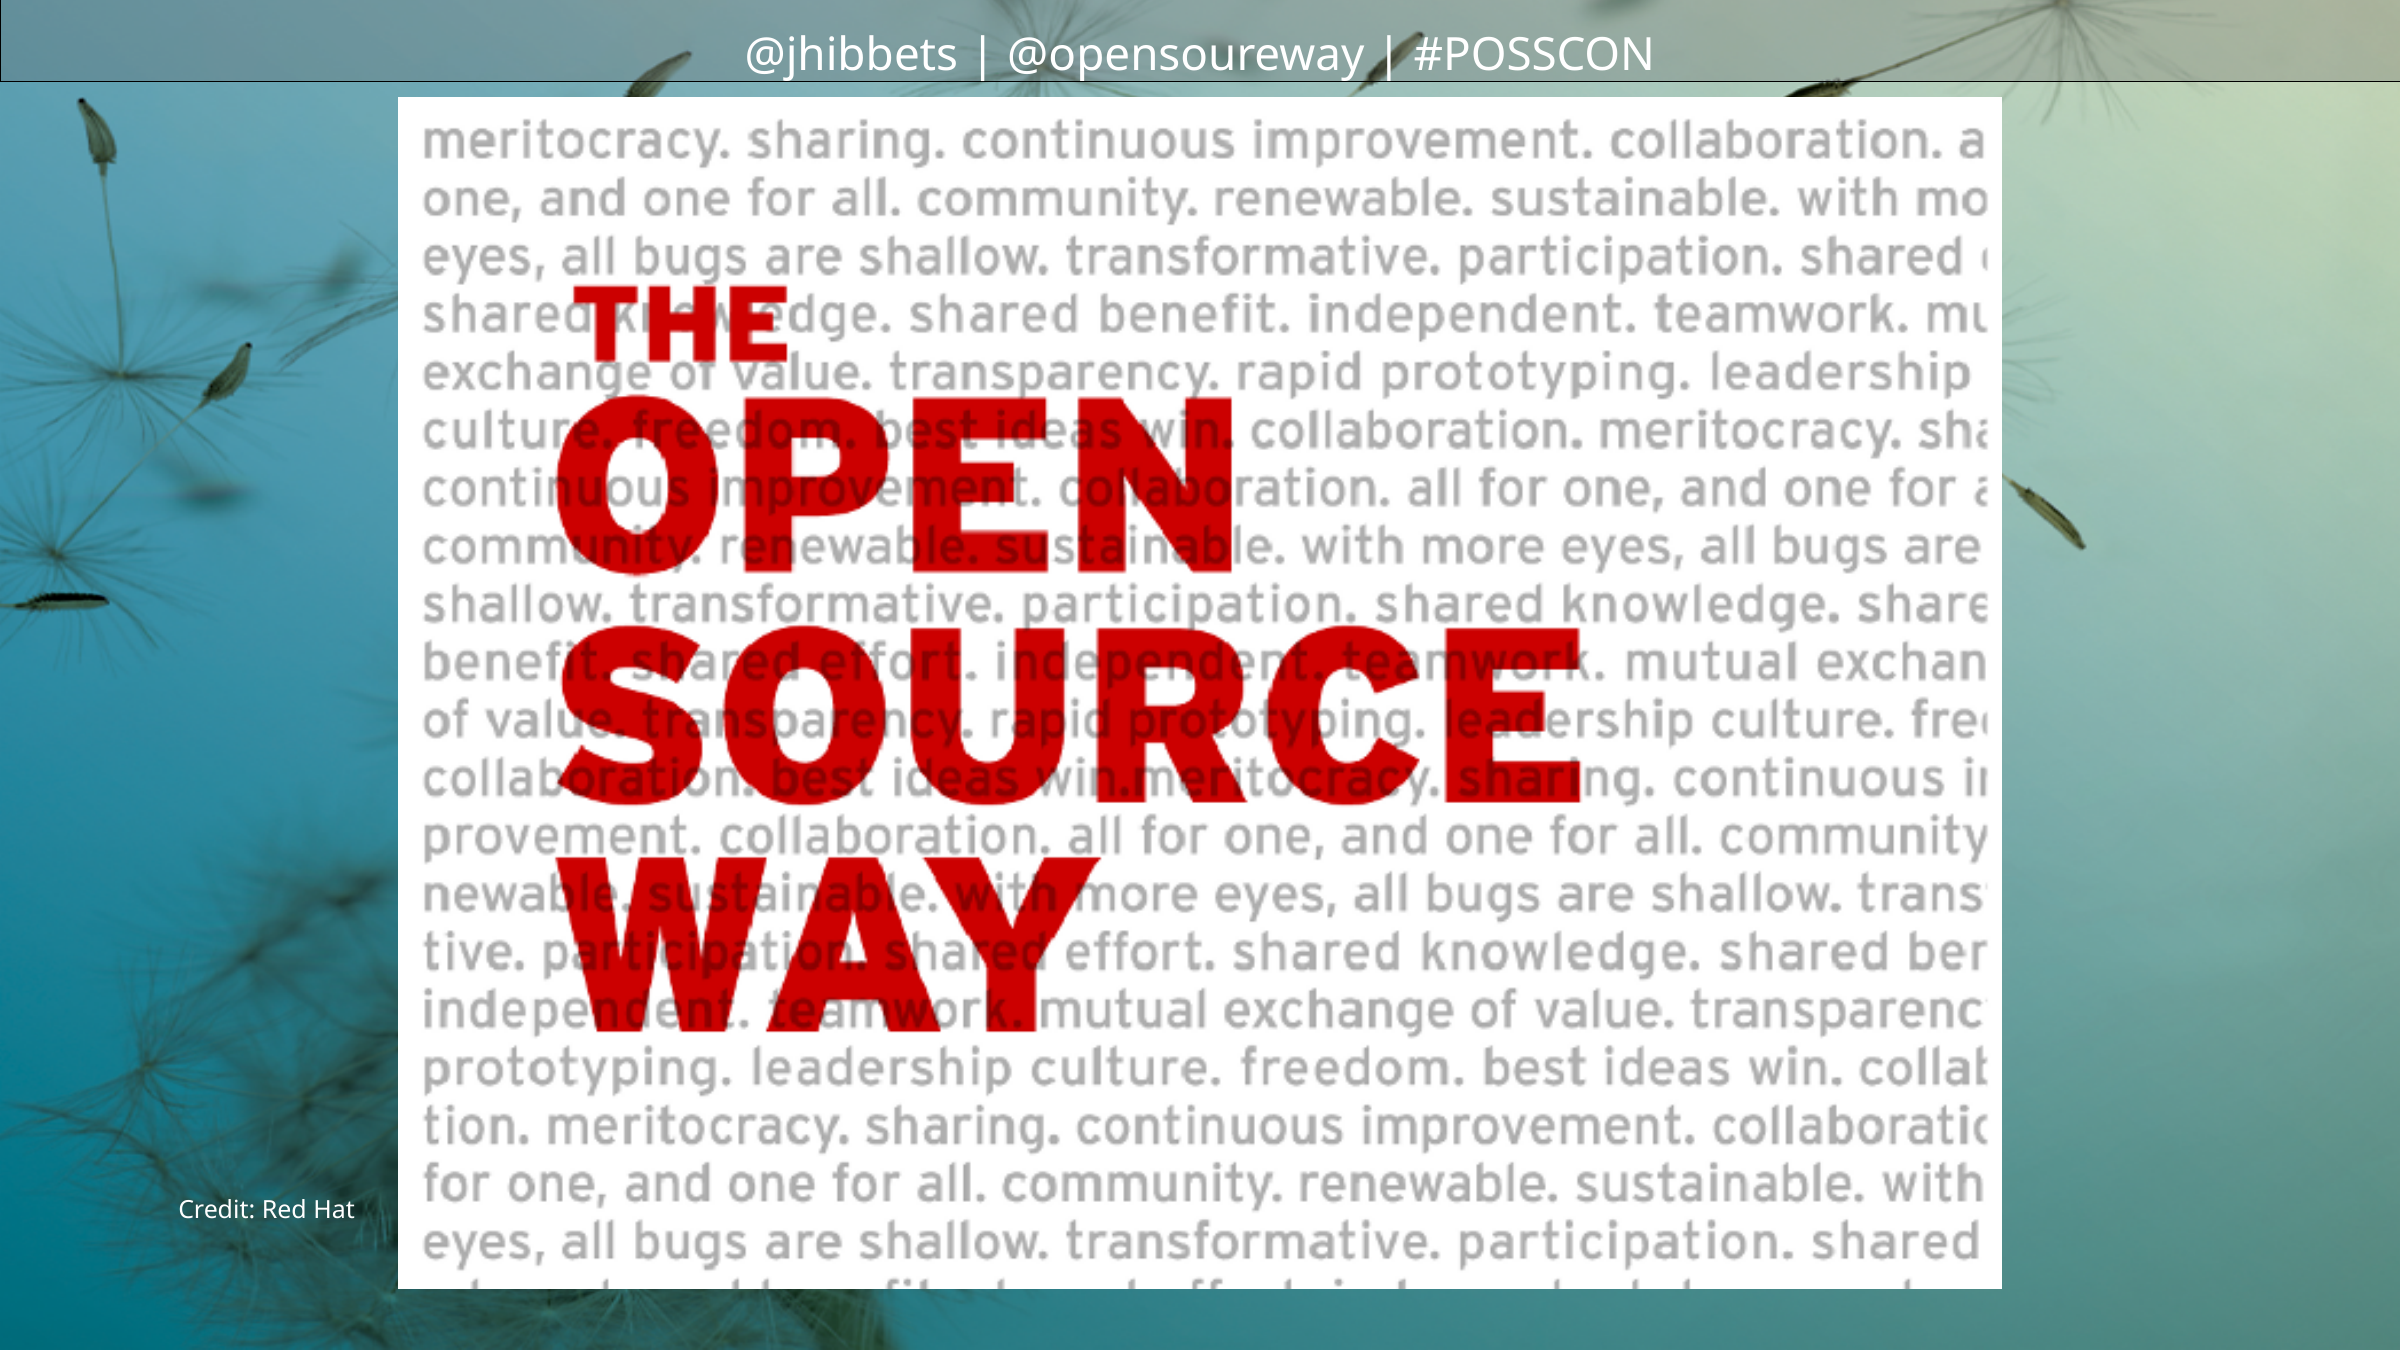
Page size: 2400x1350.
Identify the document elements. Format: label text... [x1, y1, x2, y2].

text_box Credit: Red Hat [163, 1183, 398, 1231]
picture [0, 82, 2400, 1350]
